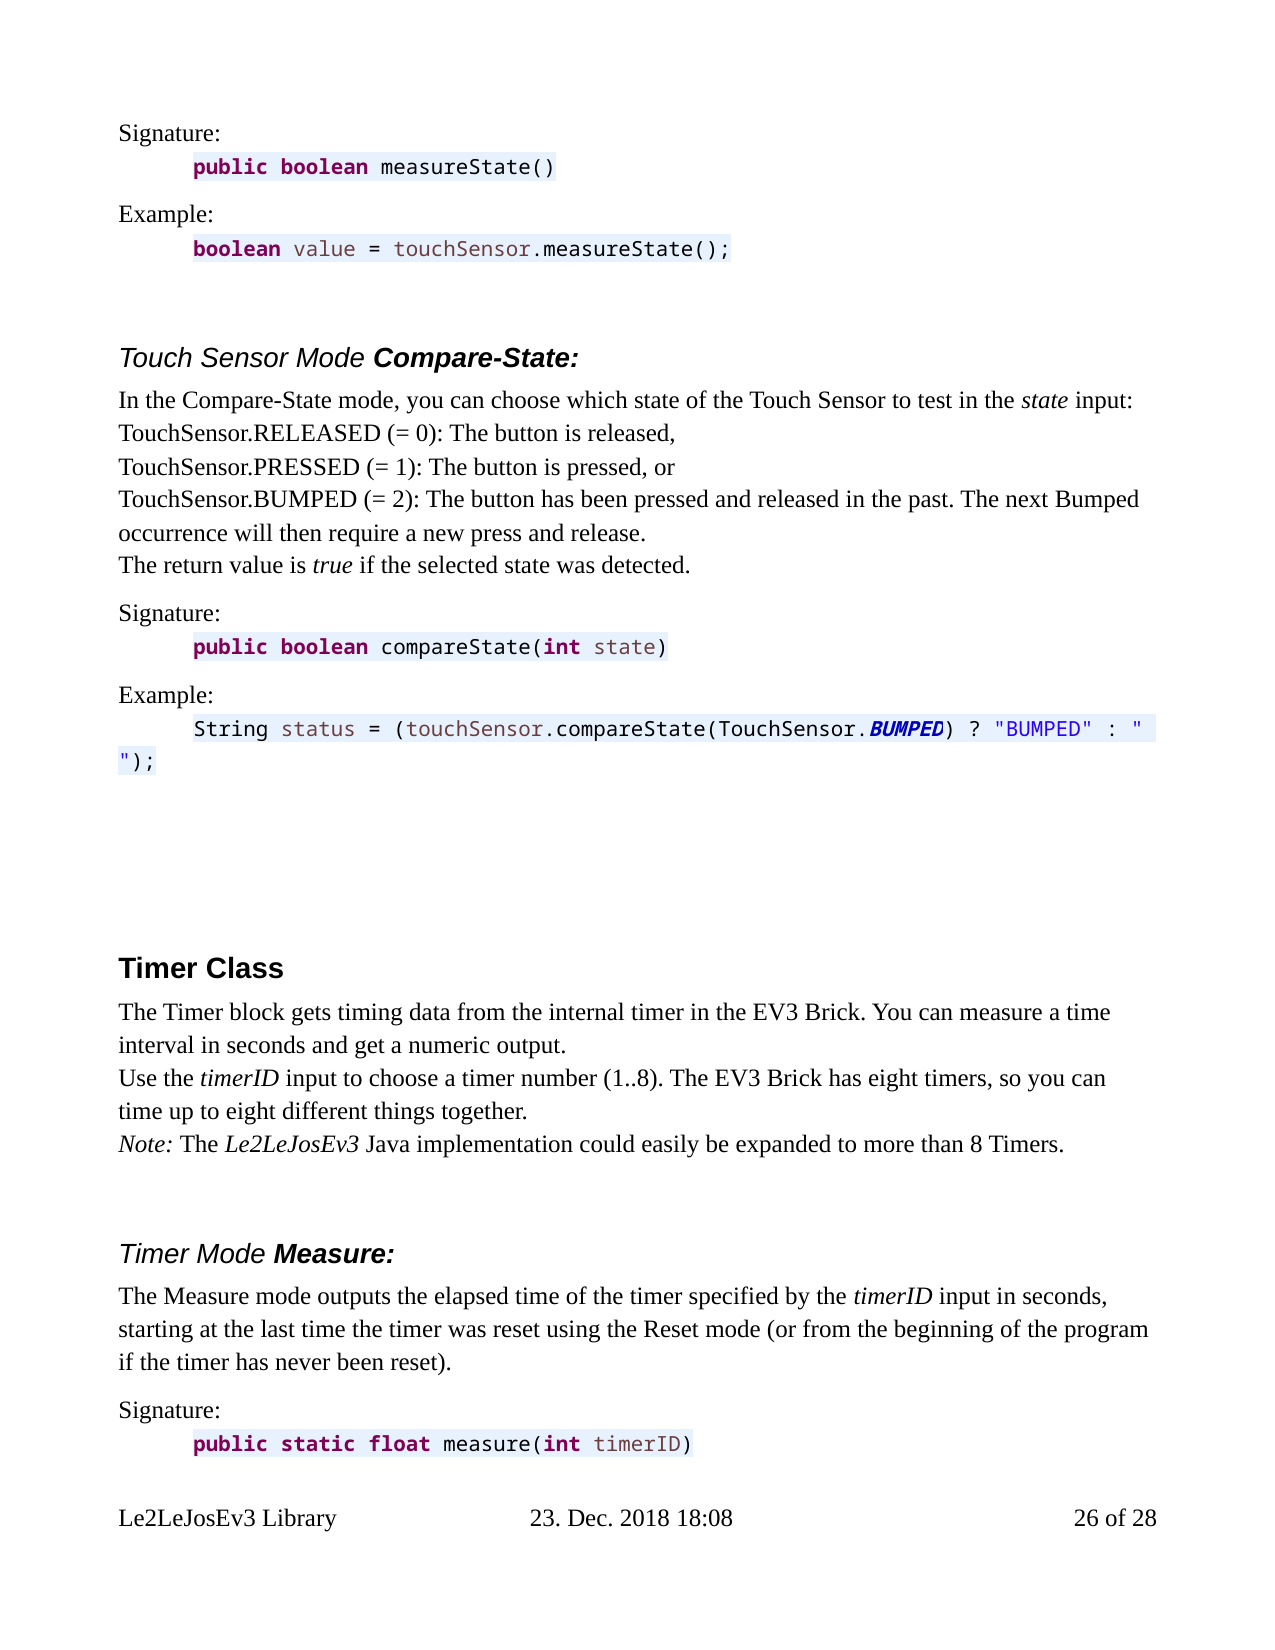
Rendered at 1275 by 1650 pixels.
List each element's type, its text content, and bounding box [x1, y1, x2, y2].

subtitle Touch Sensor Mode Compare-State: [118, 341, 1157, 373]
text The Timer block gets timing data from the internal timer in the EV3 Brick. You can measure a time interval in seconds and get a numeric output. Use the timerID input to choose a timer number (1..8). The EV3 Brick has eight timers, so you can time up to eight different things together. Note: The Le2LeJosEv3 Java implementation could easily be expanded to more than 8 Timers. [118, 997, 1157, 1158]
text Signature: public static float measure(int timerID) [118, 1395, 1157, 1457]
text Signature: public boolean measureState() [118, 118, 1157, 181]
subtitle Timer Mode Measure: [118, 1237, 1157, 1269]
text The Measure mode outputs the elapsed time of the timer specified by the timerID input in seconds, starting at the last time the timer was reset using the Reset mode (or from the beginning of the program if the timer has never been reset). [118, 1281, 1157, 1376]
text In the Compare-State mode, you can choose which state of the Touch Sensor to test in the state input: TouchSensor.RELEASED (= 0): The button is released, TouchSensor.PRESSED (= 1): The button is pressed, or TouchSensor.BUMPED (= 2): The button has been pressed and released in the past. The next Bumped occurrence will then require a new press and release. The return value is true if the selected state was detected. [118, 386, 1157, 579]
text Signature: public boolean compareState(int state) [118, 598, 1157, 661]
text Example: String status = (touchSensor.compareState(TouchSensor.BUMPED) ? "BUMPED" : " "); [118, 680, 1157, 775]
text Example: boolean value = touchSensor.measureState(); [118, 199, 1157, 262]
subtitle Timer Class [118, 951, 1157, 985]
